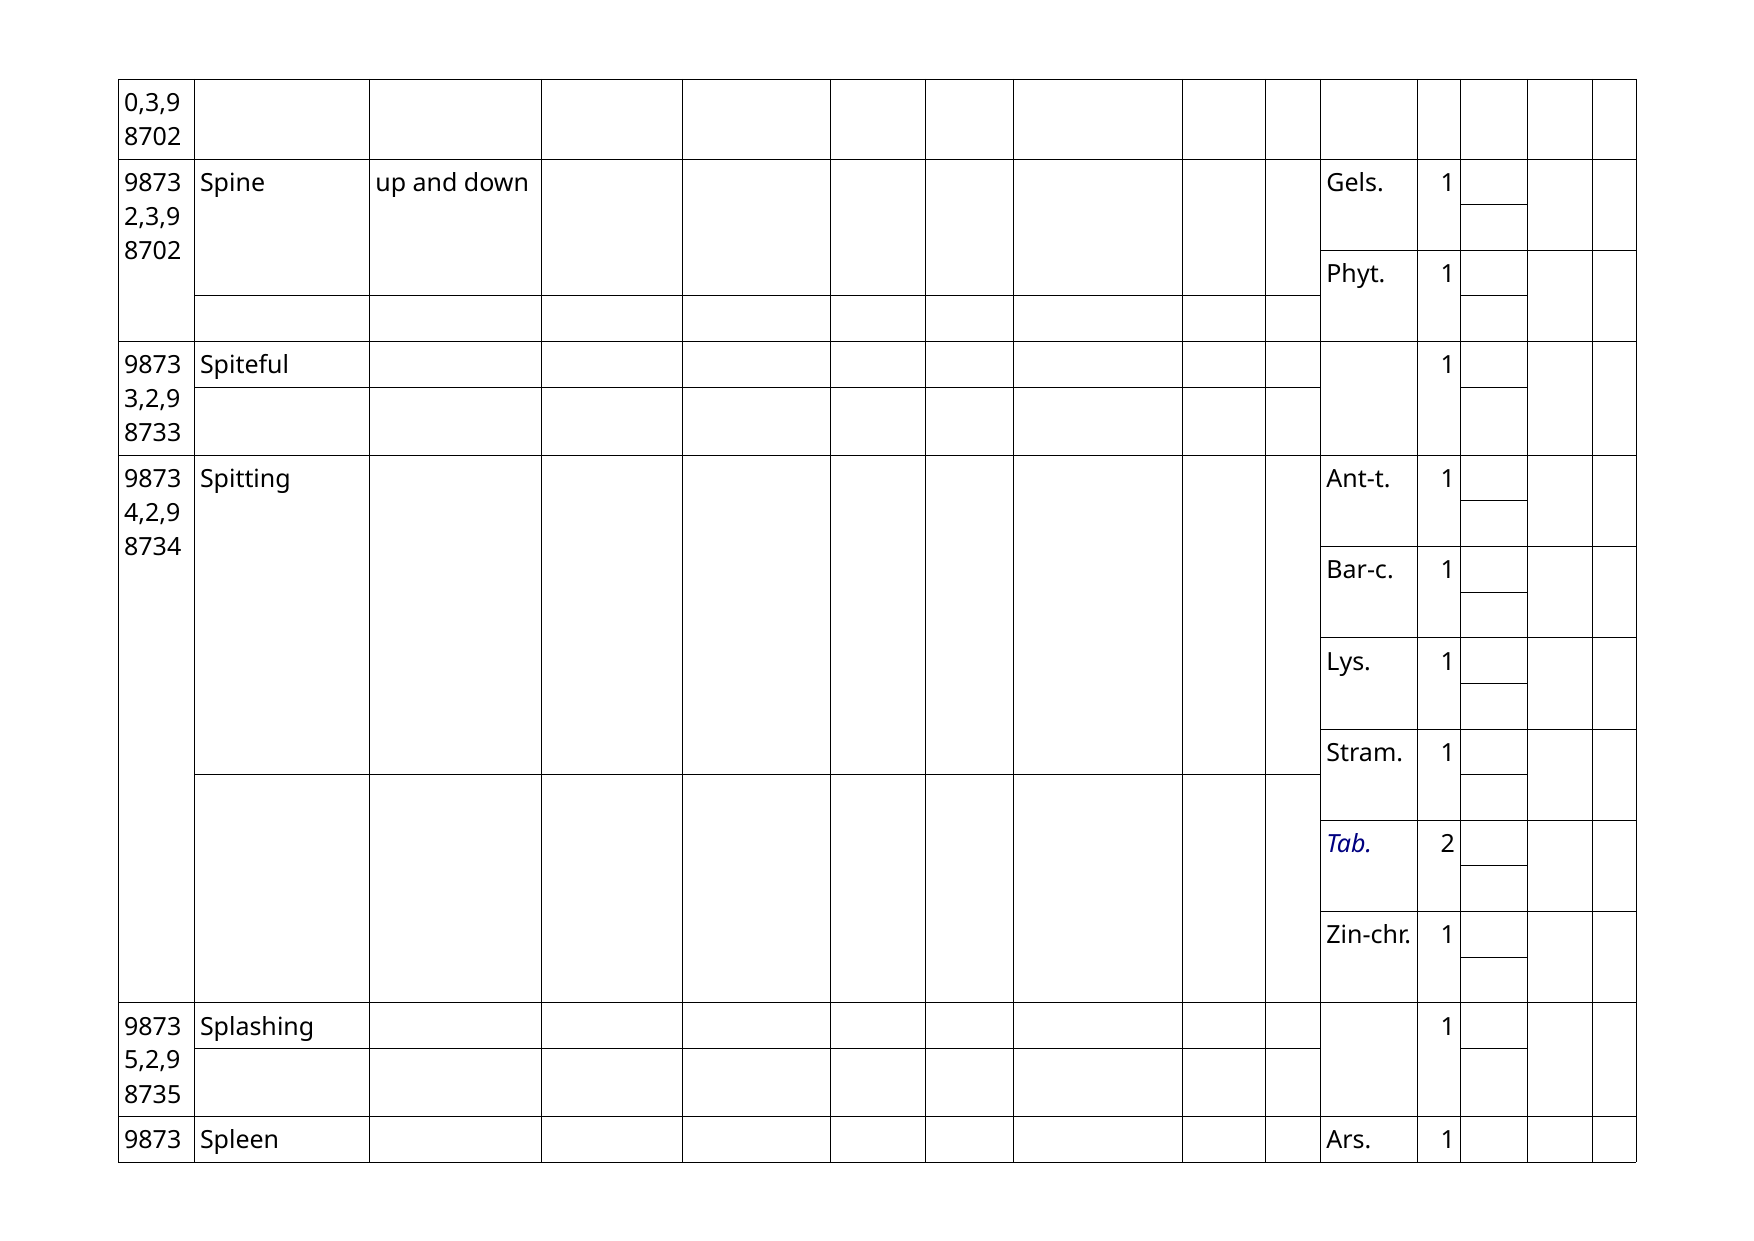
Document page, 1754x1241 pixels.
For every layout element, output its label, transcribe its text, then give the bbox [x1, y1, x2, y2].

table_cell [926, 1003, 1013, 1048]
table_cell [926, 456, 1013, 774]
table_cell 9873 [119, 1117, 194, 1162]
table_cell [1266, 296, 1320, 341]
table_cell [1183, 1117, 1265, 1162]
table_cell [1528, 456, 1592, 546]
table_cell 98733,2,98733 [119, 342, 194, 455]
table_cell [831, 296, 925, 341]
table_cell [1528, 251, 1592, 341]
table_cell [1461, 775, 1527, 820]
table_cell 1 [1418, 638, 1460, 728]
table_cell [1461, 160, 1527, 204]
table_cell 98732,3,98702 [119, 160, 194, 341]
table_cell [926, 388, 1013, 455]
table_cell [542, 1117, 682, 1162]
table_cell [831, 1003, 925, 1048]
table_cell 1 [1418, 251, 1460, 341]
table_cell [542, 1049, 682, 1116]
table_cell [1593, 251, 1636, 341]
table_cell [1266, 80, 1320, 158]
table_cell 1 [1418, 912, 1460, 1002]
table_cell [1266, 342, 1320, 387]
table_cell [370, 1003, 541, 1048]
table_cell [1014, 80, 1182, 158]
table_cell [683, 160, 830, 295]
table_cell 1 [1418, 160, 1460, 250]
table_cell [1461, 388, 1527, 455]
table_cell [1593, 80, 1636, 158]
table_cell [1528, 1117, 1592, 1162]
table_cell [1183, 160, 1265, 295]
table_cell [1183, 388, 1265, 455]
table_cell [1528, 342, 1592, 455]
table_cell 1 [1418, 1003, 1460, 1116]
table_cell [542, 1003, 682, 1048]
table_cell [370, 1049, 541, 1116]
table_cell [683, 1049, 830, 1116]
table_cell 1 [1418, 547, 1460, 637]
table_cell [831, 160, 925, 295]
table_cell [1014, 775, 1182, 1002]
table_cell [1014, 342, 1182, 387]
table_cell [1528, 1003, 1592, 1116]
table_cell [195, 80, 369, 158]
table_cell [683, 80, 830, 158]
table_cell [1461, 80, 1527, 158]
table_cell [1528, 912, 1592, 1002]
table_cell [683, 1003, 830, 1048]
table_cell [1014, 160, 1182, 295]
table_cell [1266, 160, 1320, 295]
table_cell [1461, 1003, 1527, 1048]
table_cell [1461, 456, 1527, 500]
table_cell [542, 342, 682, 387]
table_cell [1593, 821, 1636, 911]
table_cell [542, 80, 682, 158]
table_cell [926, 80, 1013, 158]
table_cell Ant-t. [1321, 456, 1417, 546]
table_cell [683, 296, 830, 341]
table_cell Ars. [1321, 1117, 1417, 1162]
table_cell Spiteful [195, 342, 369, 387]
table_cell [831, 1117, 925, 1162]
table_cell [542, 296, 682, 341]
table_cell [1014, 388, 1182, 455]
table_cell [1183, 775, 1265, 1002]
table_cell Splashing [195, 1003, 369, 1048]
table_cell [195, 388, 369, 455]
table_cell [1593, 912, 1636, 1002]
table_cell [1593, 547, 1636, 637]
table_cell 98735,2,98735 [119, 1003, 194, 1116]
table_cell [542, 775, 682, 1002]
table_cell [831, 775, 925, 1002]
table_cell [831, 456, 925, 774]
table_cell [1461, 684, 1527, 728]
table_cell [831, 1049, 925, 1116]
table_cell [370, 775, 541, 1002]
table_cell [1461, 958, 1527, 1002]
table_cell [1461, 205, 1527, 250]
table_cell [831, 388, 925, 455]
table_cell [1461, 1049, 1527, 1116]
table_cell [1183, 342, 1265, 387]
table_cell [1014, 1117, 1182, 1162]
table_cell [195, 775, 369, 1002]
table_cell [1461, 547, 1527, 592]
table_cell 1 [1418, 730, 1460, 820]
table_cell [831, 80, 925, 158]
table_cell [542, 160, 682, 295]
table_cell Zin-chr. [1321, 912, 1417, 1002]
table_cell [1266, 456, 1320, 774]
table_cell 2 [1418, 821, 1460, 911]
table_cell [1321, 1003, 1417, 1116]
table_cell Stram. [1321, 730, 1417, 820]
table_cell [1528, 730, 1592, 820]
table_cell [1321, 342, 1417, 455]
table_cell [1461, 866, 1527, 911]
table_cell 1 [1418, 342, 1460, 455]
table_cell [1593, 160, 1636, 250]
table_cell [1461, 251, 1527, 295]
table_cell 1 [1418, 456, 1460, 546]
table_cell [1321, 80, 1417, 158]
table_cell [1528, 638, 1592, 728]
table_cell [1593, 1003, 1636, 1116]
table_cell [1461, 501, 1527, 546]
table_cell Gels. [1321, 160, 1417, 250]
table_cell [1266, 1049, 1320, 1116]
table_cell [926, 1049, 1013, 1116]
table_cell [1418, 80, 1460, 158]
table_cell [1014, 1049, 1182, 1116]
table_cell [1461, 593, 1527, 637]
table_cell 0,3,98702 [119, 80, 194, 158]
table_cell [1461, 296, 1527, 341]
table_cell [1593, 456, 1636, 546]
table_cell [370, 296, 541, 341]
table_cell [1461, 821, 1527, 865]
table_cell [542, 456, 682, 774]
table_cell Phyt. [1321, 251, 1417, 341]
table_cell [926, 1117, 1013, 1162]
table_cell [1528, 160, 1592, 250]
table_cell [683, 388, 830, 455]
table_cell [683, 775, 830, 1002]
table_cell [1461, 730, 1527, 774]
table_cell [926, 775, 1013, 1002]
table_cell [195, 1049, 369, 1116]
table_cell [370, 80, 541, 158]
table_cell [1593, 730, 1636, 820]
table_cell [1183, 80, 1265, 158]
table_cell [1266, 1117, 1320, 1162]
table_cell [1528, 547, 1592, 637]
table_cell [1528, 821, 1592, 911]
table_cell [1014, 456, 1182, 774]
table_cell [542, 388, 682, 455]
table_cell Lys. [1321, 638, 1417, 728]
table_cell [370, 342, 541, 387]
table_cell [1183, 296, 1265, 341]
table_cell [1593, 342, 1636, 455]
table_cell [1183, 1003, 1265, 1048]
table_cell [370, 456, 541, 774]
table_cell [683, 456, 830, 774]
table_cell Bar-c. [1321, 547, 1417, 637]
table_cell [195, 296, 369, 341]
table_cell [1461, 1117, 1527, 1162]
table_cell [926, 296, 1013, 341]
table_cell [683, 1117, 830, 1162]
table_cell Tab. [1321, 821, 1417, 911]
table_cell [1266, 388, 1320, 455]
table_cell [831, 342, 925, 387]
table_cell up and down [370, 160, 541, 295]
table_cell 98734,2,98734 [119, 456, 194, 1002]
table_cell [1461, 912, 1527, 957]
table_cell [1014, 1003, 1182, 1048]
table_cell [926, 342, 1013, 387]
table_cell [683, 342, 830, 387]
table_cell [1266, 1003, 1320, 1048]
table_cell [926, 160, 1013, 295]
table_cell [1266, 775, 1320, 1002]
table_cell [370, 388, 541, 455]
table_cell Spine [195, 160, 369, 295]
table_cell [1593, 638, 1636, 728]
table_cell [1528, 80, 1592, 158]
table_cell [1593, 1117, 1636, 1162]
table_cell [1183, 1049, 1265, 1116]
table_cell 1 [1418, 1117, 1460, 1162]
table_cell [1014, 296, 1182, 341]
table_cell [1183, 456, 1265, 774]
table_cell Spitting [195, 456, 369, 774]
table_cell [370, 1117, 541, 1162]
table_cell [1461, 638, 1527, 683]
table_cell [1461, 342, 1527, 387]
table_cell Spleen [195, 1117, 369, 1162]
